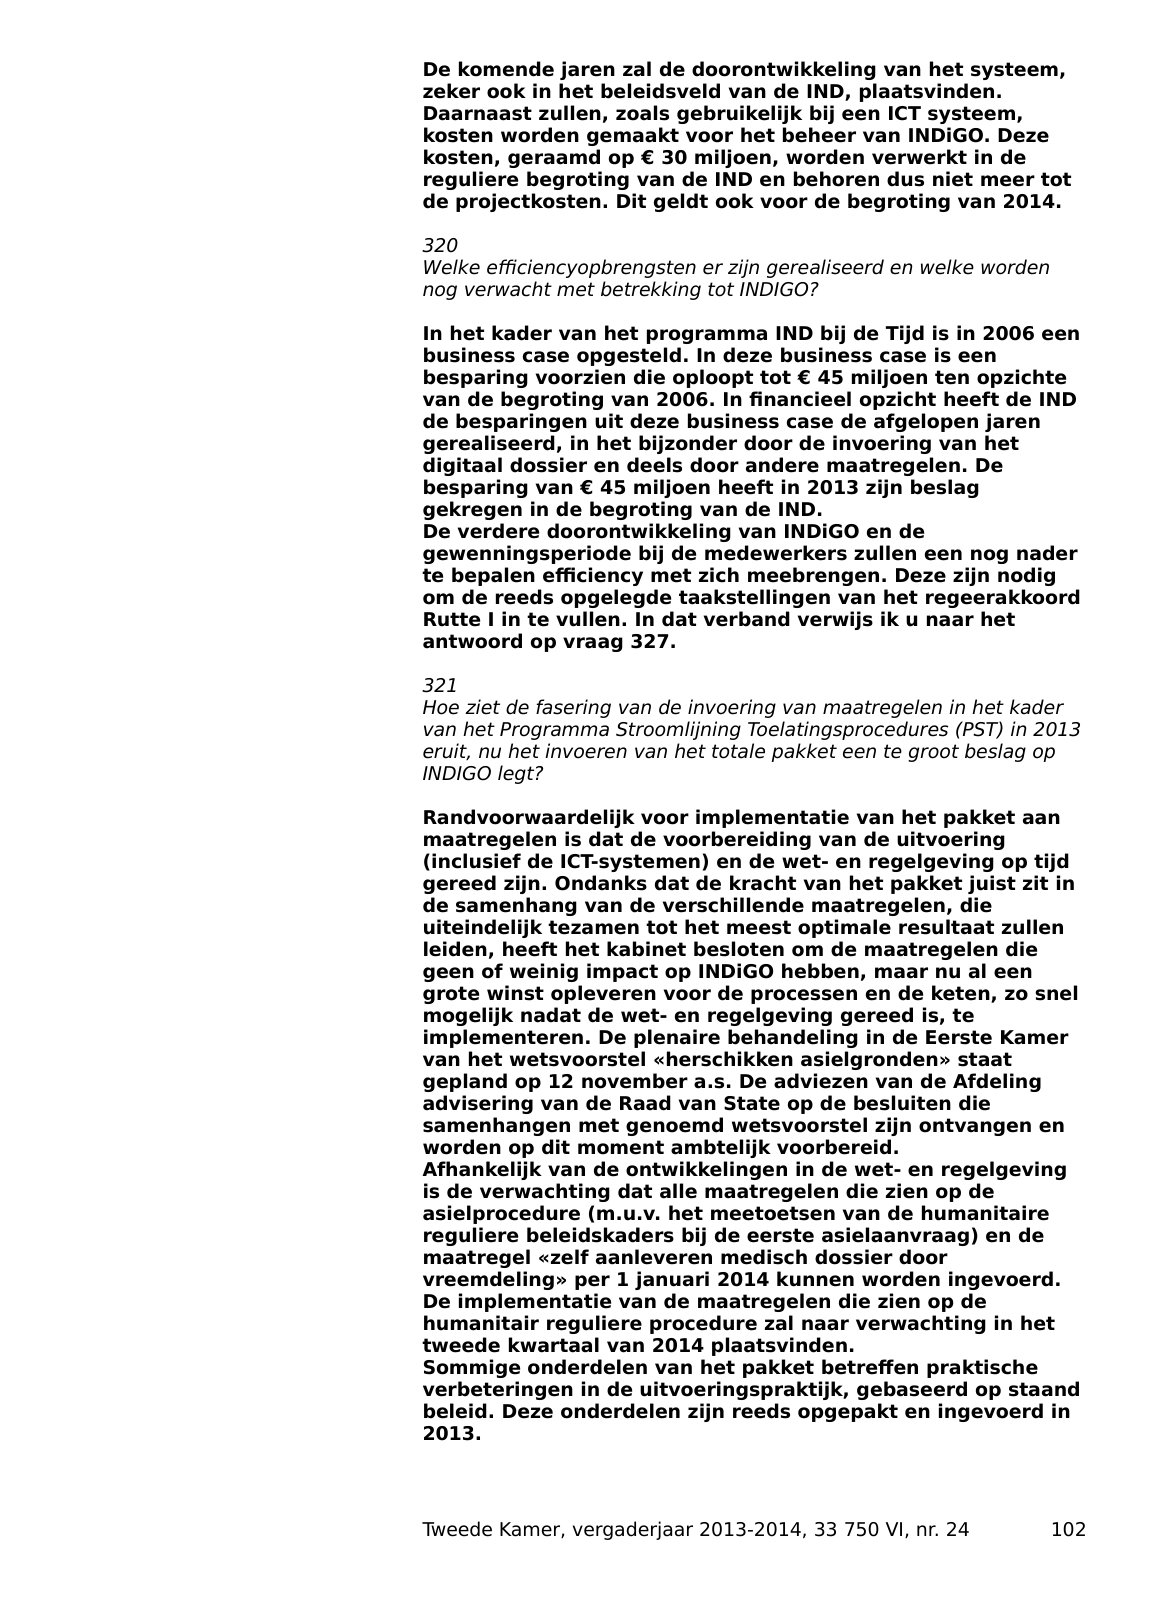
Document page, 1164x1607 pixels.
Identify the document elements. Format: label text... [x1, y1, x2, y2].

text 321 [422, 675, 1087, 697]
text Sommige onderdelen van het pakket betreffen praktische verbeteringen in de uitvoeringspraktijk, gebaseerd op staand beleid. Deze onderdelen zijn reeds opgepakt en ingevoerd in 2013. [422, 1357, 1087, 1444]
text Welke efficiencyopbrengsten er zijn gerealiseerd en welke worden nog verwacht met betrekking tot INDIGO? [422, 257, 1087, 301]
text Afhankelijk van de ontwikkelingen in de wet- en regelgeving is de verwachting dat alle maatregelen die zien op de asielprocedure (m.u.v. het meetoetsen van de humanitaire reguliere beleidskaders bij de eerste asielaanvraag) en de maatregel «zelf aanleveren medisch dossier door vreemdeling» per 1 januari 2014 kunnen worden ingevoerd. De implementatie van de maatregelen die zien op de humanitair reguliere procedure zal naar verwachting in het tweede kwartaal van 2014 plaatsvinden. [422, 1159, 1087, 1357]
text De komende jaren zal de doorontwikkeling van het systeem, zeker ook in het beleidsveld van de IND, plaatsvinden. Daarnaast zullen, zoals gebruikelijk bij een ICT systeem, kosten worden gemaakt voor het beheer van INDiGO. Deze kosten, geraamd op € 30 miljoen, worden verwerkt in de reguliere begroting van de IND en behoren dus niet meer tot de projectkosten. Dit geldt ook voor de begroting van 2014. [422, 59, 1087, 213]
text Hoe ziet de fasering van de invoering van maatregelen in het kader van het Programma Stroomlijning Toelatingsprocedures (PST) in 2013 eruit, nu het invoeren van het totale pakket een te groot beslag op INDIGO legt? [422, 697, 1087, 785]
text In het kader van het programma IND bij de Tijd is in 2006 een business case opgesteld. In deze business case is een besparing voorzien die oploopt tot € 45 miljoen ten opzichte van de begroting van 2006. In financieel opzicht heeft de IND de besparingen uit deze business case de afgelopen jaren gerealiseerd, in het bijzonder door de invoering van het digitaal dossier en deels door andere maatregelen. De besparing van € 45 miljoen heeft in 2013 zijn beslag gekregen in de begroting van de IND. [422, 323, 1087, 521]
text Randvoorwaardelijk voor implementatie van het pakket aan maatregelen is dat de voorbereiding van de uitvoering (inclusief de ICT-systemen) en de wet- en regelgeving op tijd gereed zijn. Ondanks dat de kracht van het pakket juist zit in de samenhang van de verschillende maatregelen, die uiteindelijk tezamen tot het meest optimale resultaat zullen leiden, heeft het kabinet besloten om de maatregelen die geen of weinig impact op INDiGO hebben, maar nu al een grote winst opleveren voor de processen en de keten, zo snel mogelijk nadat de wet- en regelgeving gereed is, te implementeren. De plenaire behandeling in de Eerste Kamer van het wetsvoorstel «herschikken asielgronden» staat gepland op 12 november a.s. De adviezen van de Afdeling advisering van de Raad van State op de besluiten die samenhangen met genoemd wetsvoorstel zijn ontvangen en worden op dit moment ambtelijk voorbereid. [422, 807, 1087, 1159]
text De verdere doorontwikkeling van INDiGO en de gewenningsperiode bij de medewerkers zullen een nog nader te bepalen efficiency met zich meebrengen. Deze zijn nodig om de reeds opgelegde taakstellingen van het regeerakkoord Rutte I in te vullen. In dat verband verwijs ik u naar het antwoord op vraag 327. [422, 521, 1087, 653]
text 320 [422, 235, 1087, 257]
